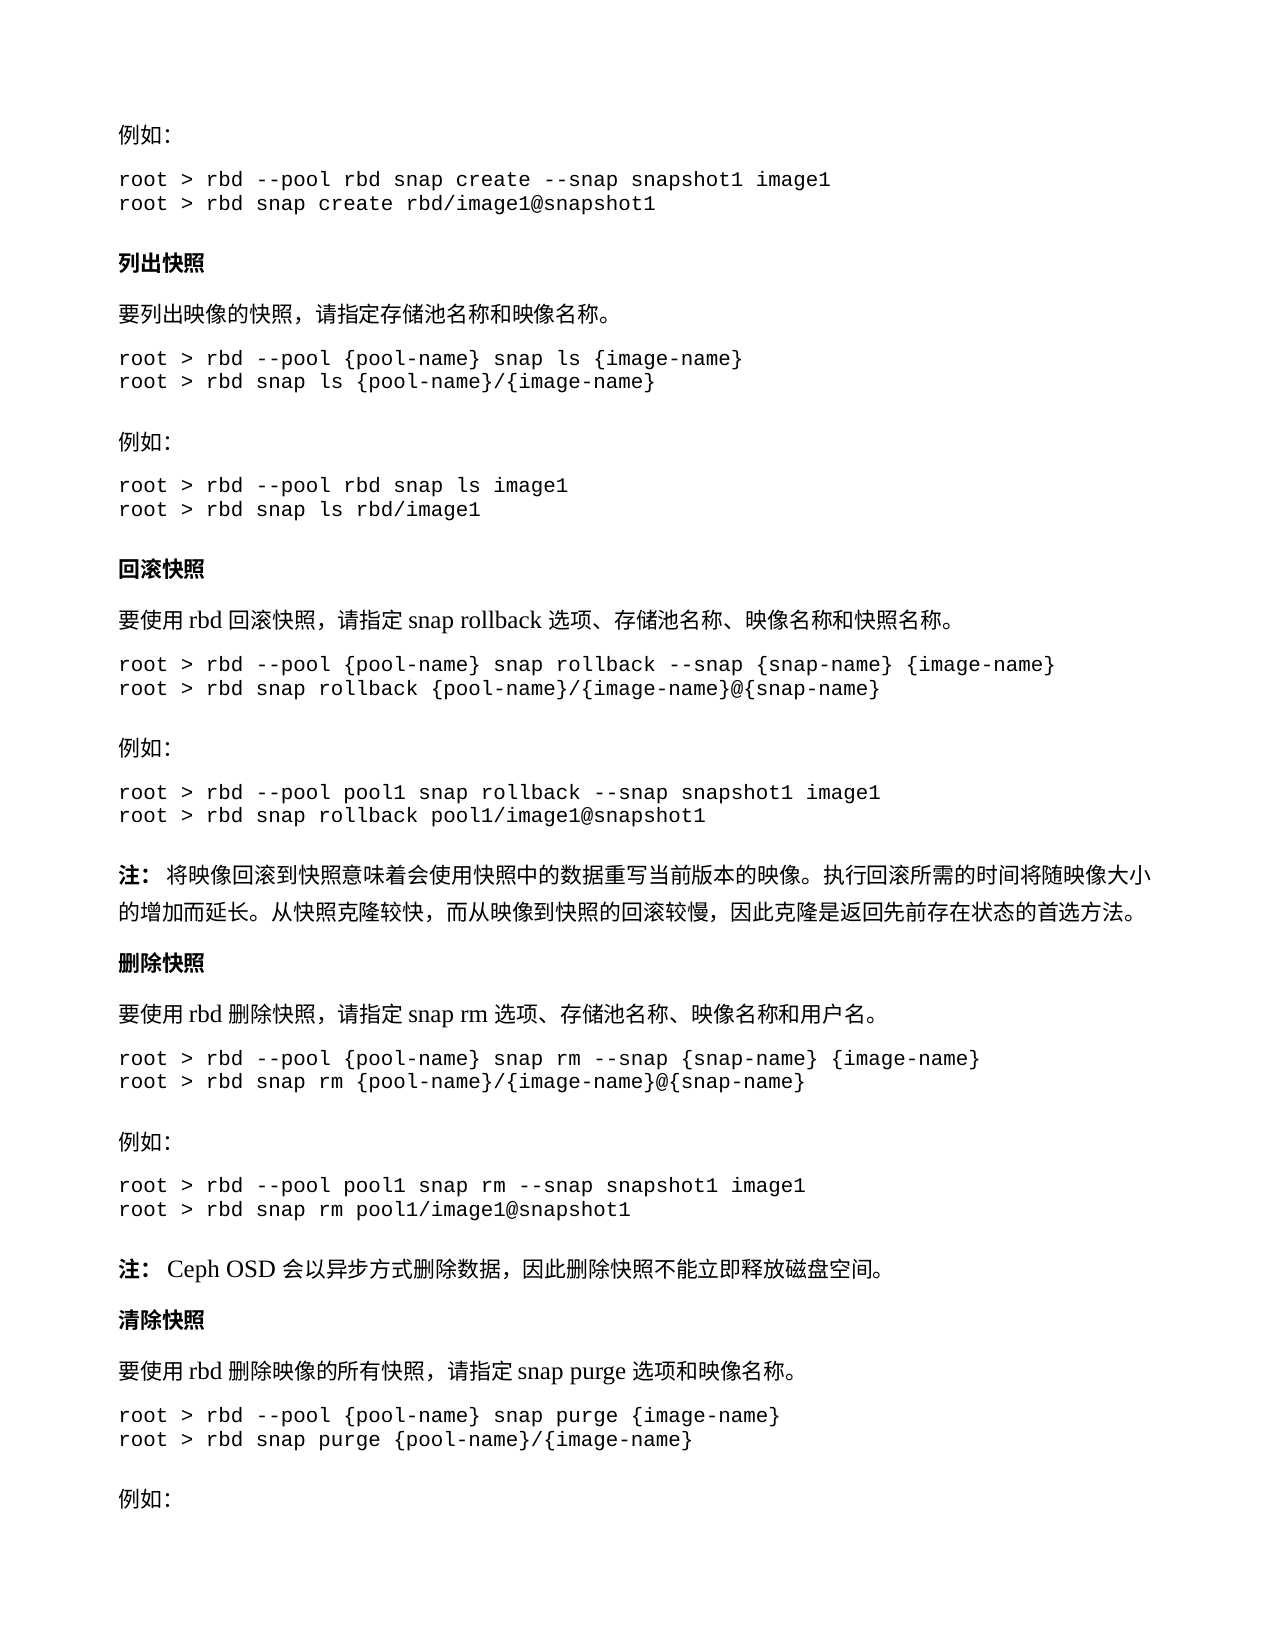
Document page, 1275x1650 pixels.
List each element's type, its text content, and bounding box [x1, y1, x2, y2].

text root > rbd --pool pool1 snap rollback --snap snapshot1 image1 [118, 782, 1157, 805]
text 要使用 rbd 删除快照，请指定 snap rm 选项、存储池名称、映像名称和用户名。 [118, 997, 1157, 1028]
text root > rbd --pool {pool-name} snap purge {image-name} [118, 1405, 1157, 1429]
text 注： Ceph OSD 会以异步方式删除数据，因此删除快照不能立即释放磁盘空间。 [118, 1252, 1157, 1284]
text root > rbd snap ls {pool-name}/{image-name} [118, 371, 1157, 395]
text root > rbd --pool rbd snap ls image1 [118, 475, 1157, 499]
text 例如： [118, 1124, 1157, 1156]
text 例如： [118, 1482, 1157, 1513]
text root > rbd --pool {pool-name} snap ls {image-name} [118, 348, 1157, 371]
text root > rbd --pool pool1 snap rm --snap snapshot1 image1 [118, 1175, 1157, 1199]
text 列出快照 [118, 246, 1157, 277]
text root > rbd snap rollback pool1/image1@snapshot1 [118, 805, 1157, 829]
text root > rbd --pool rbd snap create --snap snapshot1 image1 [118, 169, 1157, 193]
text 清除快照 [118, 1303, 1157, 1335]
text root > rbd snap purge {pool-name}/{image-name} [118, 1429, 1157, 1452]
text root > rbd --pool {pool-name} snap rm --snap {snap-name} {image-name} [118, 1048, 1157, 1071]
text 例如： [118, 424, 1157, 456]
text 要列出映像的快照，请指定存储池名称和映像名称。 [118, 297, 1157, 328]
text 例如： [118, 731, 1157, 762]
text 要使用 rbd 删除映像的所有快照，请指定 snap purge 选项和映像名称。 [118, 1354, 1157, 1386]
text root > rbd snap rollback {pool-name}/{image-name}@{snap-name} [118, 678, 1157, 701]
text root > rbd snap rm pool1/image1@snapshot1 [118, 1199, 1157, 1223]
text 注： 将映像回滚到快照意味着会使用快照中的数据重写当前版本的映像。执行回滚所需的时间将随映像大小的增加而延长。从快照克隆较快，而从映像到快照的回滚较慢，因此克隆是返回先前存在状态的首选方法。 [118, 858, 1157, 927]
text 要使用 rbd 回滚快照，请指定 snap rollback 选项、存储池名称、映像名称和快照名称。 [118, 603, 1157, 635]
text root > rbd --pool {pool-name} snap rollback --snap {snap-name} {image-name} [118, 654, 1157, 678]
text 例如： [118, 118, 1157, 150]
text root > rbd snap ls rbd/image1 [118, 499, 1157, 523]
text 删除快照 [118, 946, 1157, 977]
text root > rbd snap rm {pool-name}/{image-name}@{snap-name} [118, 1071, 1157, 1095]
text 回滚快照 [118, 552, 1157, 584]
text root > rbd snap create rbd/image1@snapshot1 [118, 193, 1157, 216]
